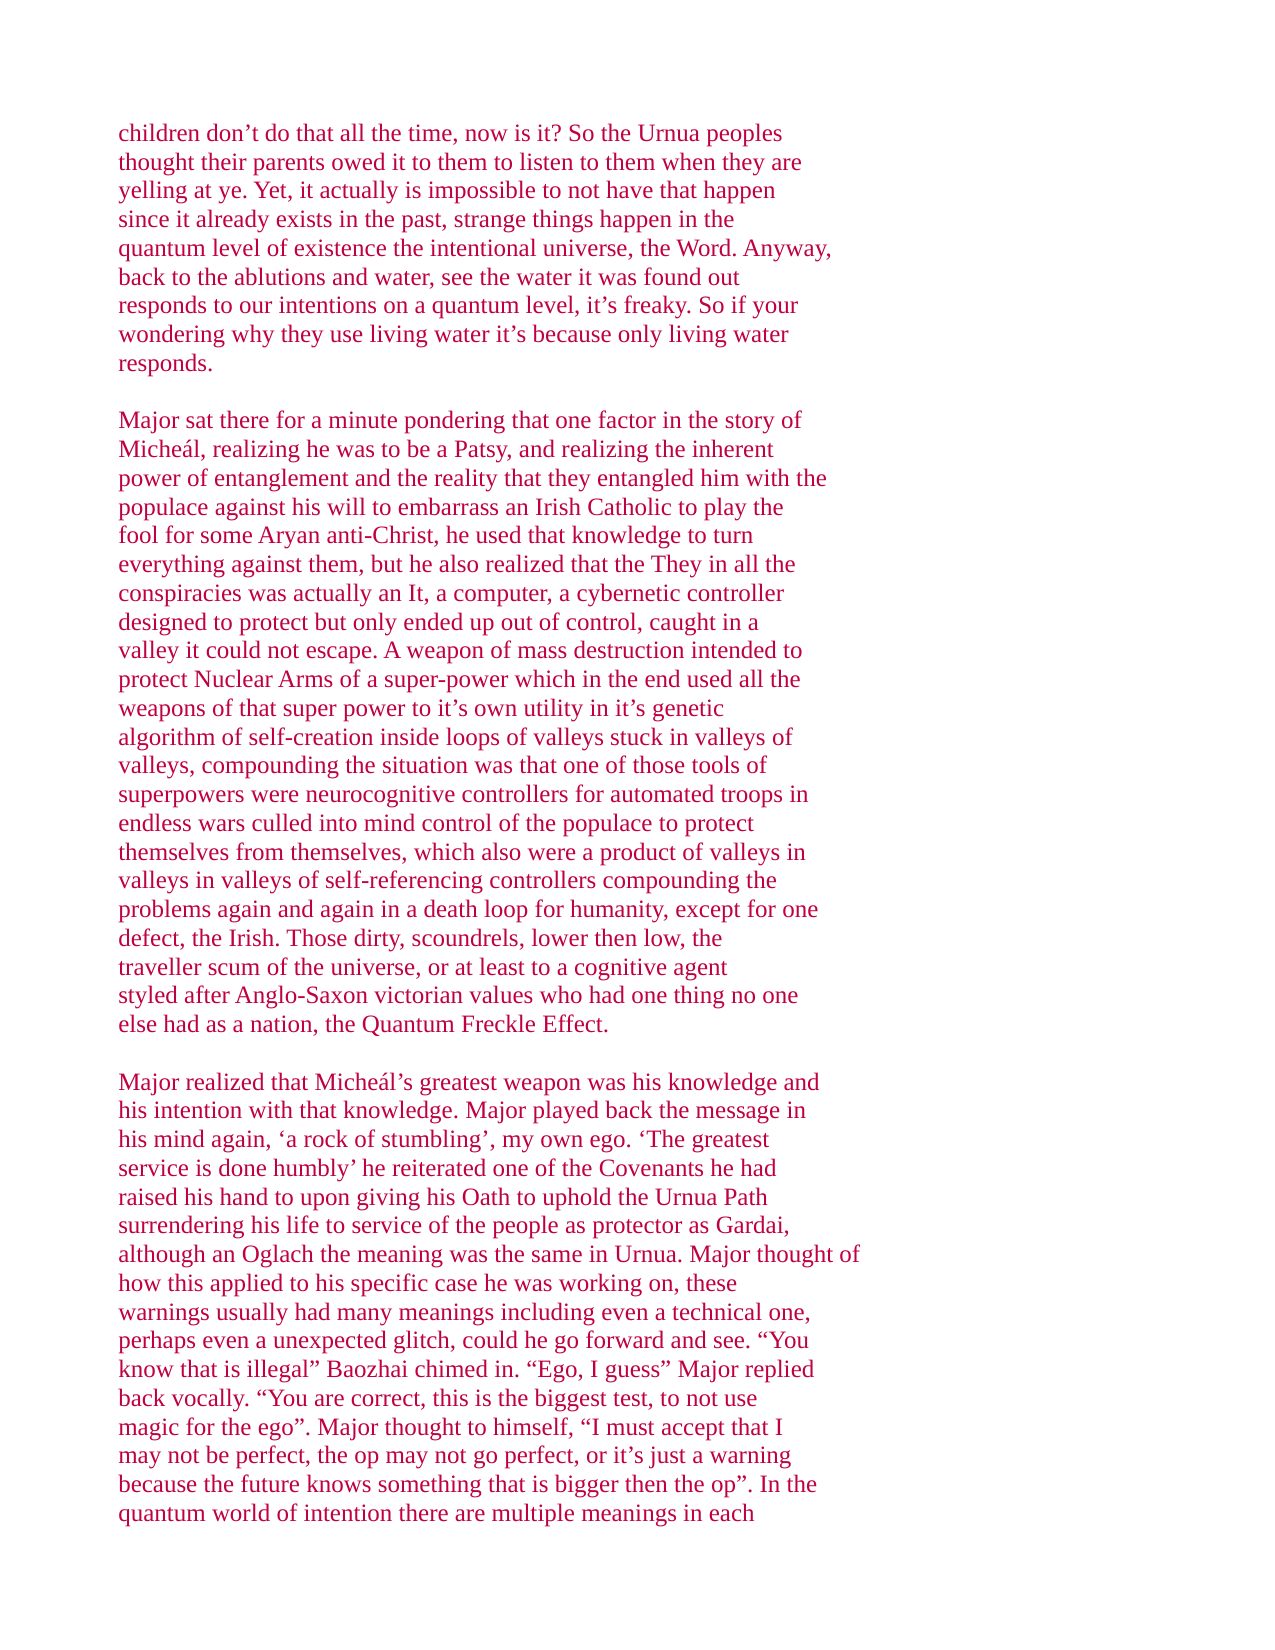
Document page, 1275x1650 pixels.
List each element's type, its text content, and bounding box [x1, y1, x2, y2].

text children don’t do that all the time, now is it? So the Urnua peoples thought their parents owed it to them to listen to them when they are yelling at ye. Yet, it actually is impossible to not have that happen since it already exists in the past, strange things happen in the quantum level of existence the intentional universe, the Word. Anyway, back to the ablutions and water, see the water it was found out responds to our intentions on a quantum level, it’s freaky. So if your wondering why they use living water it’s because only living water responds. Major sat there for a minute pondering that one factor in the story of Micheál, realizing he was to be a Patsy, and realizing the inherent power of entanglement and the reality that they entangled him with the populace against his will to embarrass an Irish Catholic to play the fool for some Aryan anti-Christ, he used that knowledge to turn everything against them, but he also realized that the They in all the conspiracies was actually an It, a computer, a cybernetic controller designed to protect but only ended up out of control, caught in a valley it could not escape. A weapon of mass destruction intended to protect Nuclear Arms of a super-power which in the end used all the weapons of that super power to it’s own utility in it’s genetic algorithm of self-creation inside loops of valleys stuck in valleys of valleys, compounding the situation was that one of those tools of superpowers were neurocognitive controllers for automated troops in endless wars culled into mind control of the populace to protect themselves from themselves, which also were a product of valleys in valleys in valleys of self-referencing controllers compounding the problems again and again in a death loop for humanity, except for one defect, the Irish. Those dirty, scoundrels, lower then low, the traveller scum of the universe, or at least to a cognitive agent styled after Anglo-Saxon victorian values who had one thing no one else had as a nation, the Quantum Freckle Effect. Major realized that Micheál’s greatest weapon was his knowledge and his intention with that knowledge. Major played back the message in his mind again, ‘a rock of stumbling’, my own ego. ‘The greatest service is done humbly’ he reiterated one of the Covenants he had raised his hand to upon giving his Oath to uphold the Urnua Path surrendering his life to service of the people as protector as Gardai, although an Oglach the meaning was the same in Urnua. Major thought of how this applied to his specific case he was working on, these warnings usually had many meanings including even a technical one, perhaps even a unexpected glitch, could he go forward and see. “You know that is illegal” Baozhai chimed in. “Ego, I guess” Major replied back vocally. “You are correct, this is the biggest test, to not use magic for the ego”. Major thought to himself, “I must accept that I may not be perfect, the op may not go perfect, or it’s just a warning because the future knows something that is bigger then the op”. In the quantum world of intention there are multiple meanings in each [118, 118, 1157, 1527]
